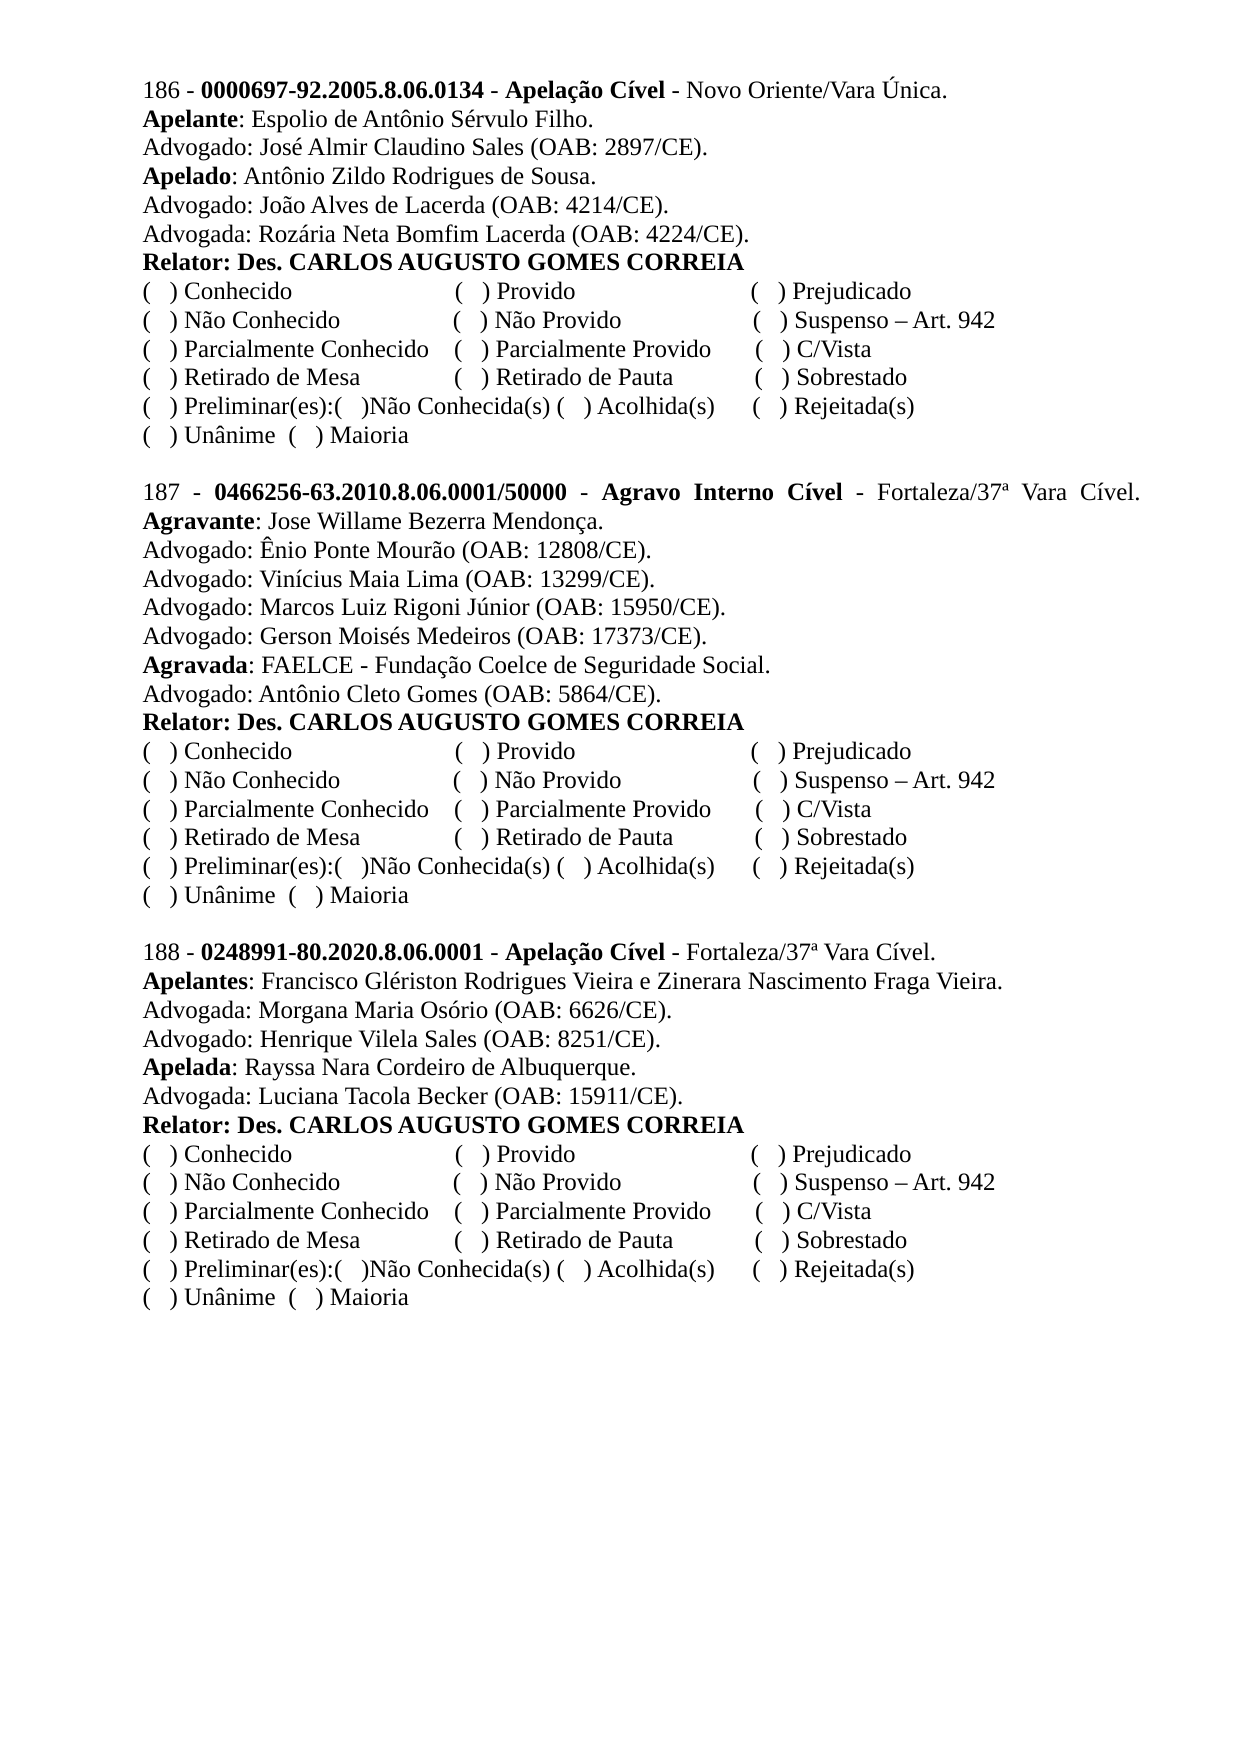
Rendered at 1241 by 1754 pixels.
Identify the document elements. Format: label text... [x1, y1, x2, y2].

text Advogado: João Alves de Lacerda (OAB: 4214/CE). [142, 190, 1141, 219]
text ( ) Não Conhecido ( ) Não Provido ( ) Suspenso – Art. 942 [142, 305, 1158, 334]
text Advogado: José Almir Claudino Sales (OAB: 2897/CE). [142, 132, 1141, 161]
text 186 - 0000697-92.2005.8.06.0134 - Apelação Cível - Novo Oriente/Vara Única. [142, 75, 1141, 104]
text ( ) Parcialmente Conhecido ( ) Parcialmente Provido ( ) C/Vista [142, 1196, 1158, 1225]
text ( ) Unânime ( ) Maioria [142, 1282, 1158, 1311]
text Apelada: Rayssa Nara Cordeiro de Albuquerque. [142, 1052, 1141, 1081]
text Apelante: Espolio de Antônio Sérvulo Filho. [142, 104, 1141, 132]
text Relator: Des. CARLOS AUGUSTO GOMES CORREIA [142, 707, 1141, 736]
text Advogado: Henrique Vilela Sales (OAB: 8251/CE). [142, 1024, 1141, 1052]
text ( ) Retirado de Mesa ( ) Retirado de Pauta ( ) Sobrestado [142, 1225, 1158, 1254]
text Advogado: Antônio Cleto Gomes (OAB: 5864/CE). [142, 679, 1141, 707]
text 188 - 0248991-80.2020.8.06.0001 - Apelação Cível - Fortaleza/37ª Vara Cível. [142, 937, 1141, 966]
text Relator: Des. CARLOS AUGUSTO GOMES CORREIA [142, 1110, 1141, 1139]
text ( ) Unânime ( ) Maioria [142, 880, 1158, 909]
text ( ) Retirado de Mesa ( ) Retirado de Pauta ( ) Sobrestado [142, 362, 1158, 391]
text ( ) Conhecido ( ) Provido ( ) Prejudicado [142, 736, 1141, 765]
text ( ) Preliminar(es):( )Não Conhecida(s) ( ) Acolhida(s) ( ) Rejeitada(s) [142, 391, 1158, 420]
text ( ) Conhecido ( ) Provido ( ) Prejudicado [142, 1139, 1141, 1167]
text Advogada: Morgana Maria Osório (OAB: 6626/CE). [142, 995, 1141, 1024]
text ( ) Não Conhecido ( ) Não Provido ( ) Suspenso – Art. 942 [142, 765, 1158, 794]
text Apelado: Antônio Zildo Rodrigues de Sousa. [142, 161, 1141, 190]
text ( ) Unânime ( ) Maioria [142, 420, 1158, 449]
text ( ) Preliminar(es):( )Não Conhecida(s) ( ) Acolhida(s) ( ) Rejeitada(s) [142, 1254, 1158, 1282]
text 187 - 0466256-63.2010.8.06.0001/50000 - Agravo Interno Cível - Fortaleza/37ª Vara Cível. Agravante: Jose Willame Bezerra Mendonça. [142, 477, 1141, 535]
text Advogado: Gerson Moisés Medeiros (OAB: 17373/CE). [142, 621, 1141, 650]
text ( ) Retirado de Mesa ( ) Retirado de Pauta ( ) Sobrestado [142, 822, 1158, 851]
text ( ) Conhecido ( ) Provido ( ) Prejudicado [142, 276, 1141, 305]
text Advogado: Marcos Luiz Rigoni Júnior (OAB: 15950/CE). [142, 592, 1141, 621]
text ( ) Parcialmente Conhecido ( ) Parcialmente Provido ( ) C/Vista [142, 334, 1158, 362]
text Agravada: FAELCE - Fundação Coelce de Seguridade Social. [142, 650, 1141, 679]
text ( ) Parcialmente Conhecido ( ) Parcialmente Provido ( ) C/Vista [142, 794, 1158, 822]
text ( ) Preliminar(es):( )Não Conhecida(s) ( ) Acolhida(s) ( ) Rejeitada(s) [142, 851, 1158, 880]
text Advogada: Rozária Neta Bomfim Lacerda (OAB: 4224/CE). [142, 219, 1141, 247]
text Advogado: Vinícius Maia Lima (OAB: 13299/CE). [142, 564, 1141, 592]
text Apelantes: Francisco Glériston Rodrigues Vieira e Zinerara Nascimento Fraga Vieira. [142, 966, 1141, 995]
text Advogada: Luciana Tacola Becker (OAB: 15911/CE). [142, 1081, 1141, 1110]
text Advogado: Ênio Ponte Mourão (OAB: 12808/CE). [142, 535, 1141, 564]
text ( ) Não Conhecido ( ) Não Provido ( ) Suspenso – Art. 942 [142, 1167, 1158, 1196]
text Relator: Des. CARLOS AUGUSTO GOMES CORREIA [142, 247, 1141, 276]
